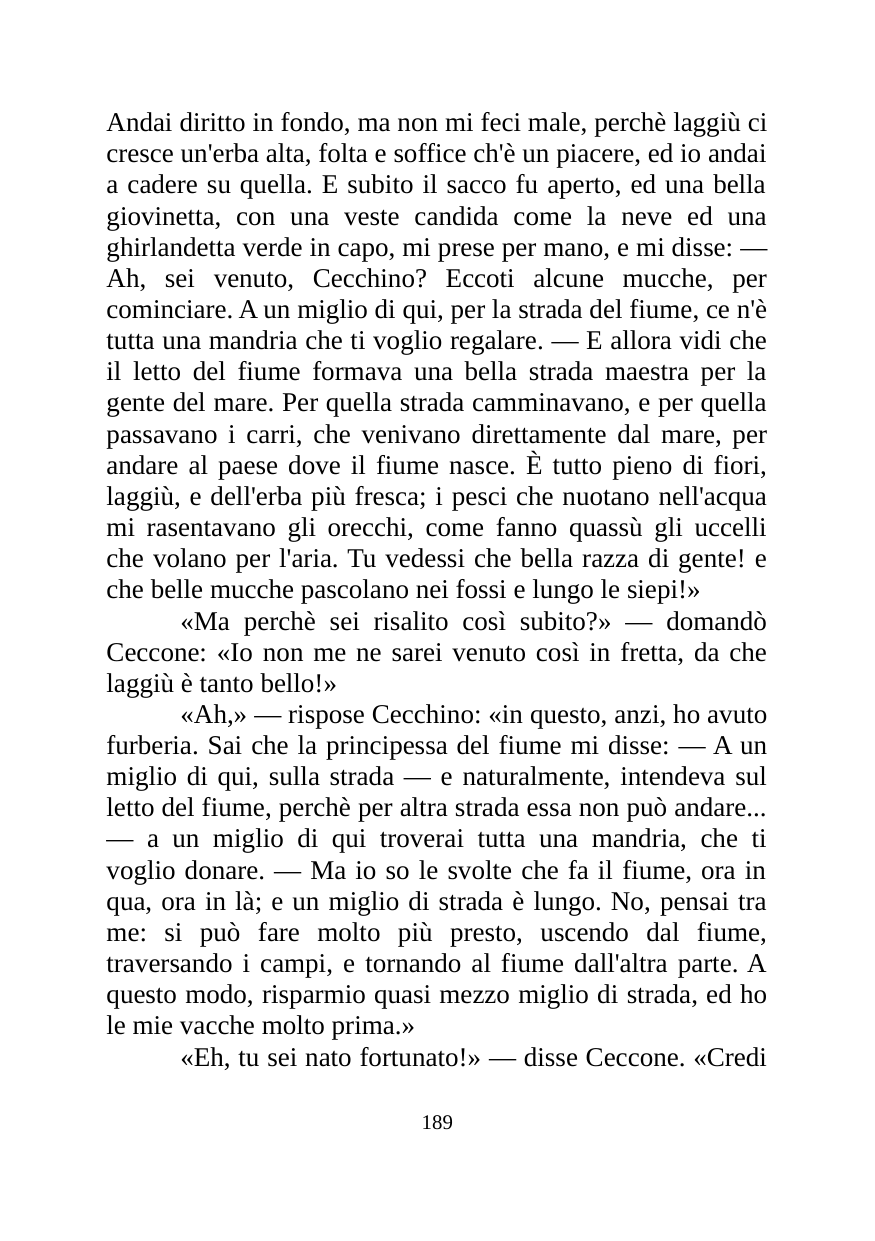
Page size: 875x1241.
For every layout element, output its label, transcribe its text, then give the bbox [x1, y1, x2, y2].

text «Eh, tu sei nato fortunato!» — disse Ceccone. «Credi [106, 1041, 768, 1072]
text «Ah,» — rispose Cecchino: «in questo, anzi, ho avuto furberia. Sai che la principessa del fiume mi disse: — A un miglio di qui, sulla strada — e naturalmente, intendeva sul letto del fiume, perchè per altra strada essa non può andare... — a un miglio di qui troverai tutta una mandria, che ti voglio donare. — Ma io so le svolte che fa il fiume, ora in qua, ora in là; e un miglio di strada è lungo. No, pensai tra me: si può fare molto più presto, uscendo dal fiume, traversando i campi, e tornando al fiume dall'altra parte. A questo modo, risparmio quasi mezzo miglio di strada, ed ho le mie vacche molto prima.» [106, 698, 768, 1041]
text Andai diritto in fondo, ma non mi feci male, perchè laggiù ci cresce un'erba alta, folta e soffice ch'è un piacere, ed io andai a cadere su quella. E subito il sacco fu aperto, ed una bella giovinetta, con una veste candida come la neve ed una ghirlandetta verde in capo, mi prese per mano, e mi disse: — Ah, sei venuto, Cecchino? Eccoti alcune mucche, per cominciare. A un miglio di qui, per la strada del fiume, ce n'è tutta una mandria che ti voglio regalare. — E allora vidi che il letto del fiume formava una bella strada maestra per la gente del mare. Per quella strada camminavano, e per quella passavano i carri, che venivano direttamente dal mare, per andare al paese dove il fiume nasce. È tutto pieno di fiori, laggiù, e dell'erba più fresca; i pesci che nuotano nell'acqua mi rasentavano gli orecchi, come fanno quassù gli uccelli che volano per l'aria. Tu vedessi che bella razza di gente! e che belle mucche pascolano nei fossi e lungo le siepi!» [106, 106, 768, 604]
text «Ma perchè sei risalito così subito?» — domandò Ceccone: «Io non me ne sarei venuto così in fretta, da che laggiù è tanto bello!» [106, 604, 768, 698]
